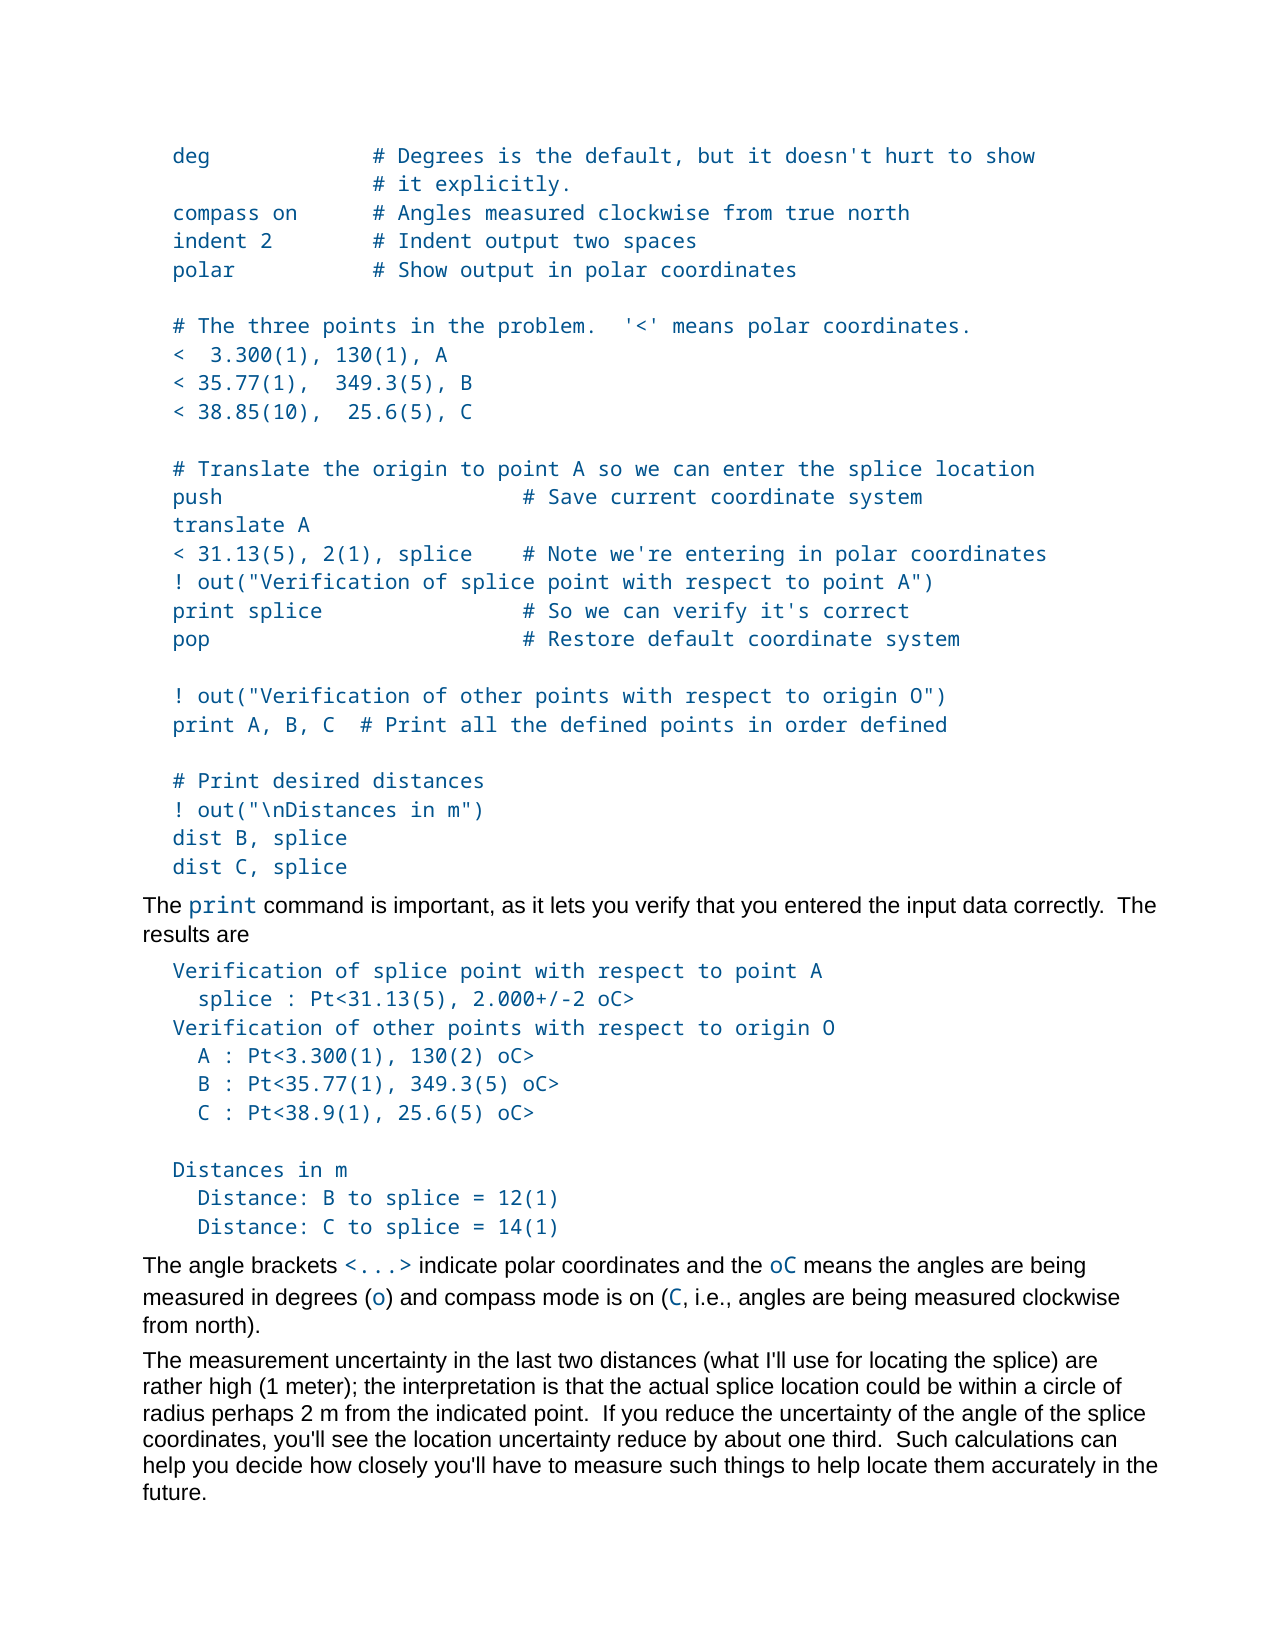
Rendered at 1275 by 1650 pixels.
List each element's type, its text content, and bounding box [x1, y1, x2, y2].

text polar # Show output in polar coordinates [172, 255, 1162, 283]
text < 3.300(1), 130(1), A [172, 340, 1162, 368]
text ! out("\nDistances in m") [172, 795, 1162, 823]
text dist C, splice [172, 852, 1162, 880]
text The measurement uncertainty in the last two distances (what I'll use for locating the splice) are rather high (1 meter); the interpretation is that the actual splice location could be within a circle of radius perhaps 2 m from the indicated point. If you reduce the uncertainty of the angle of the splice coordinates, you'll see the location uncertainty reduce by about one third. Such calculations can help you decide how closely you'll have to measure such things to help locate them accurately in the future. [142, 1347, 1162, 1505]
text pop # Restore default coordinate system [172, 624, 1162, 653]
text C : Pt<38.9(1), 25.6(5) oC> [172, 1098, 1162, 1126]
text The angle brackets <...> indicate polar coordinates and the oC means the angles are being measured in degrees (o) and compass mode is on (C, i.e., angles are being measured clockwise from north). [142, 1249, 1162, 1338]
text The print command is important, as it lets you verify that you entered the input data correctly. The results are [142, 889, 1162, 947]
text deg # Degrees is the default, but it doesn't hurt to show [172, 141, 1162, 169]
text indent 2 # Indent output two spaces [172, 226, 1162, 255]
text # it explicitly. [172, 169, 1162, 198]
text < 38.85(10), 25.6(5), C [172, 397, 1162, 425]
text A : Pt<3.300(1), 130(2) oC> [172, 1041, 1162, 1069]
text Verification of other points with respect to origin O [172, 1013, 1162, 1041]
text splice : Pt<31.13(5), 2.000+/-2 oC> [172, 984, 1162, 1013]
text compass on # Angles measured clockwise from true north [172, 198, 1162, 226]
text Distance: B to splice = 12(1) [172, 1183, 1162, 1212]
text Distance: C to splice = 14(1) [172, 1212, 1162, 1240]
text dist B, splice [172, 823, 1162, 852]
text translate A [172, 511, 1162, 539]
text < 31.13(5), 2(1), splice # Note we're entering in polar coordinates [172, 539, 1162, 567]
text Distances in m [172, 1155, 1162, 1183]
text ! out("Verification of splice point with respect to point A") [172, 567, 1162, 596]
text < 35.77(1), 349.3(5), B [172, 368, 1162, 397]
text # Translate the origin to point A so we can enter the splice location [172, 454, 1162, 482]
text Verification of splice point with respect to point A [172, 956, 1162, 984]
text push # Save current coordinate system [172, 482, 1162, 511]
text # The three points in the problem. '<' means polar coordinates. [172, 312, 1162, 340]
text # Print desired distances [172, 767, 1162, 795]
text B : Pt<35.77(1), 349.3(5) oC> [172, 1069, 1162, 1098]
text print splice # So we can verify it's correct [172, 596, 1162, 624]
text ! out("Verification of other points with respect to origin O") [172, 681, 1162, 710]
text print A, B, C # Print all the defined points in order defined [172, 710, 1162, 738]
